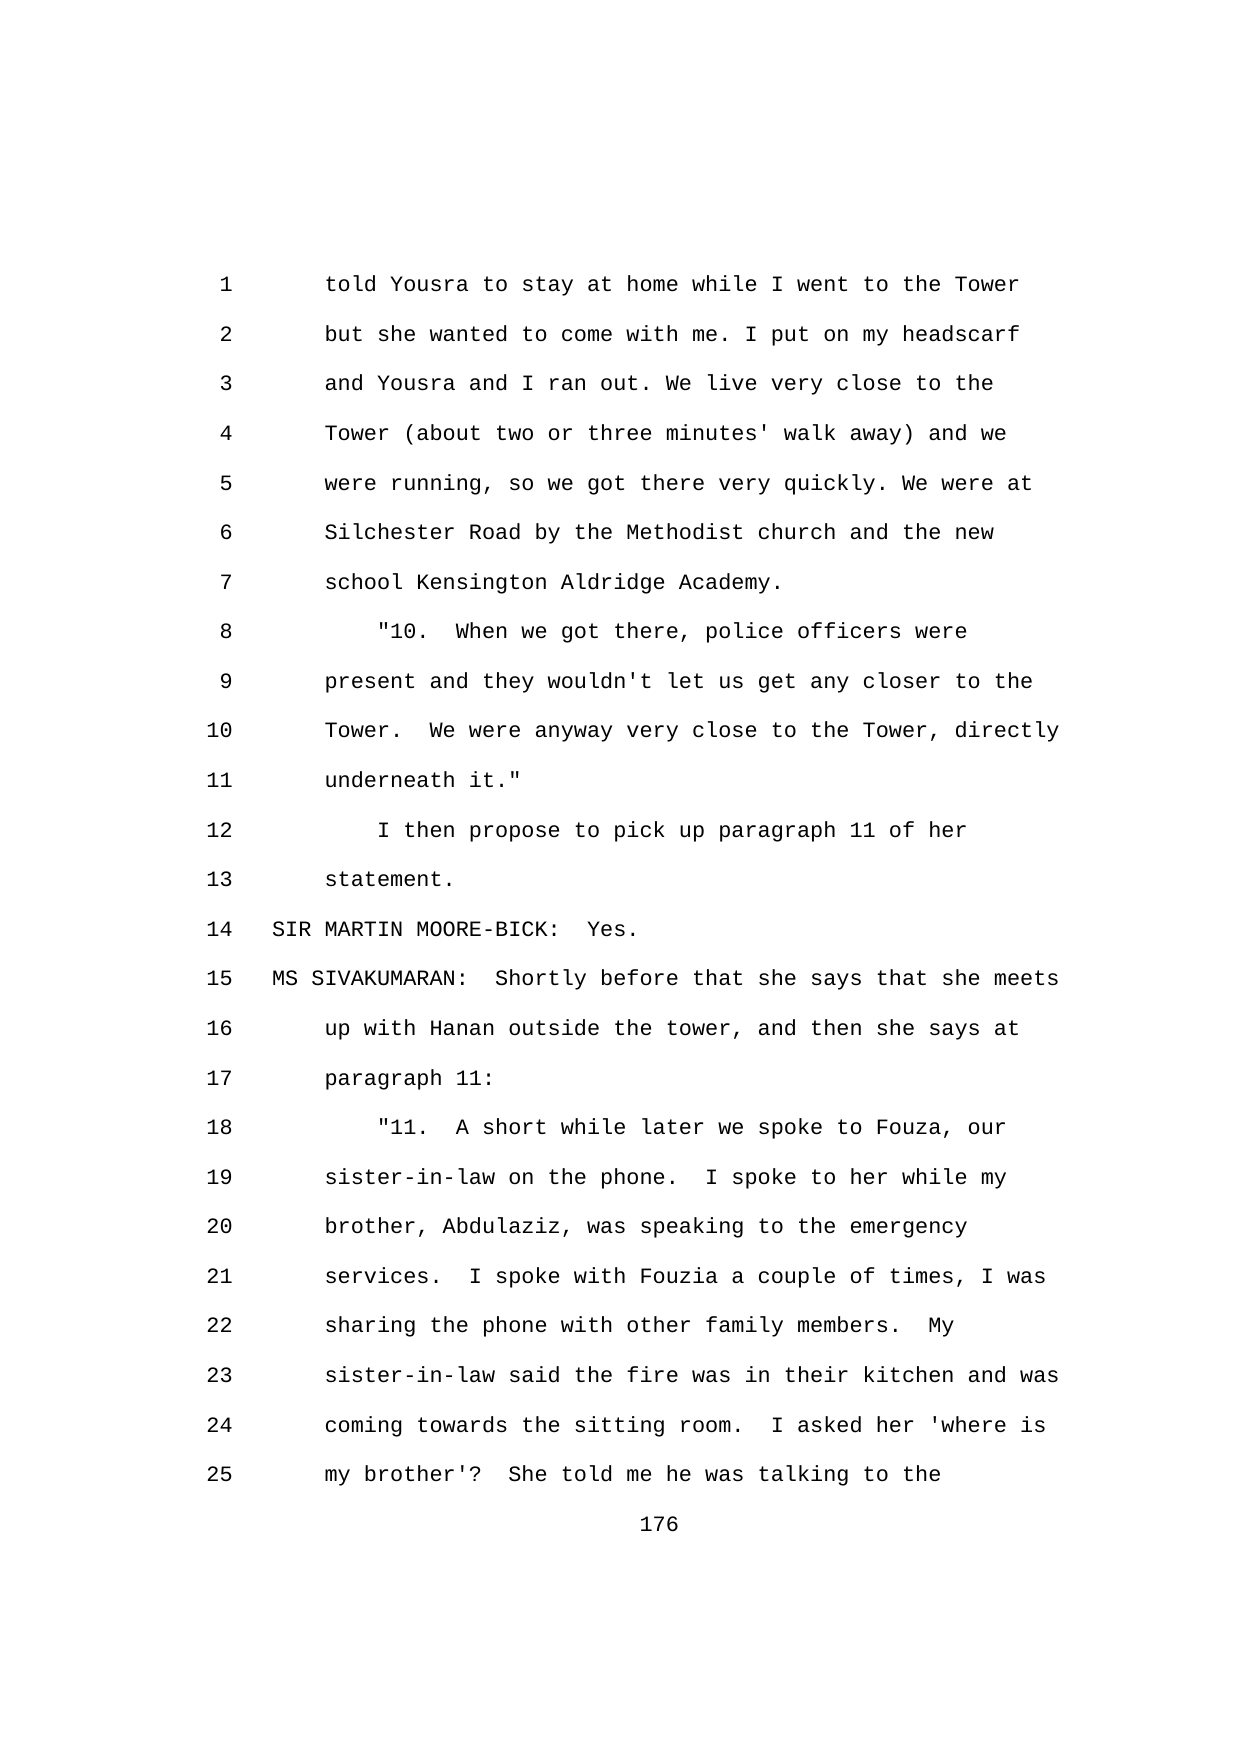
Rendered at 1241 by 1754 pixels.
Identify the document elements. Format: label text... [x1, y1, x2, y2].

text 13 statement. [75, 868, 1165, 893]
text 19 sister-in-law on the phone. I spoke to her while my [75, 1166, 1165, 1191]
text 10 Tower. We were anyway very close to the Tower, directly [75, 719, 1165, 744]
text 20 brother, Abdulaziz, was speaking to the emergency [75, 1215, 1165, 1240]
text 23 sister-in-law said the fire was in their kitchen and was [75, 1364, 1165, 1389]
text 3 and Yousra and I ran out. We live very close to the [75, 372, 1165, 397]
text 12 I then propose to pick up paragraph 11 of her [75, 819, 1165, 843]
text 21 services. I spoke with Fouzia a couple of times, I was [75, 1265, 1165, 1290]
text 7 school Kensington Aldridge Academy. [75, 571, 1165, 596]
text 4 Tower (about two or three minutes' walk away) and we [75, 422, 1165, 447]
text 176 [75, 1513, 1165, 1538]
text 18 "11. A short while later we spoke to Fouza, our [75, 1116, 1165, 1141]
text 15 MS SIVAKUMARAN: Shortly before that she says that she meets [75, 967, 1165, 992]
text 5 were running, so we got there very quickly. We were at [75, 472, 1165, 496]
text 25 my brother'? She told me he was talking to the [75, 1463, 1165, 1488]
text 11 underneath it." [75, 769, 1165, 794]
text 17 paragraph 11: [75, 1067, 1165, 1091]
text 6 Silchester Road by the Methodist church and the new [75, 521, 1165, 546]
text 8 "10. When we got there, police officers were [75, 620, 1165, 645]
text 24 coming towards the sitting room. I asked her 'where is [75, 1414, 1165, 1438]
text 9 present and they wouldn't let us get any closer to the [75, 670, 1165, 695]
text 14 SIR MARTIN MOORE-BICK: Yes. [75, 918, 1165, 943]
text 22 sharing the phone with other family members. My [75, 1314, 1165, 1339]
text 1 told Yousra to stay at home while I went to the Tower [75, 273, 1165, 298]
text 16 up with Hanan outside the tower, and then she says at [75, 1017, 1165, 1042]
text 2 but she wanted to come with me. I put on my headscarf [75, 323, 1165, 348]
